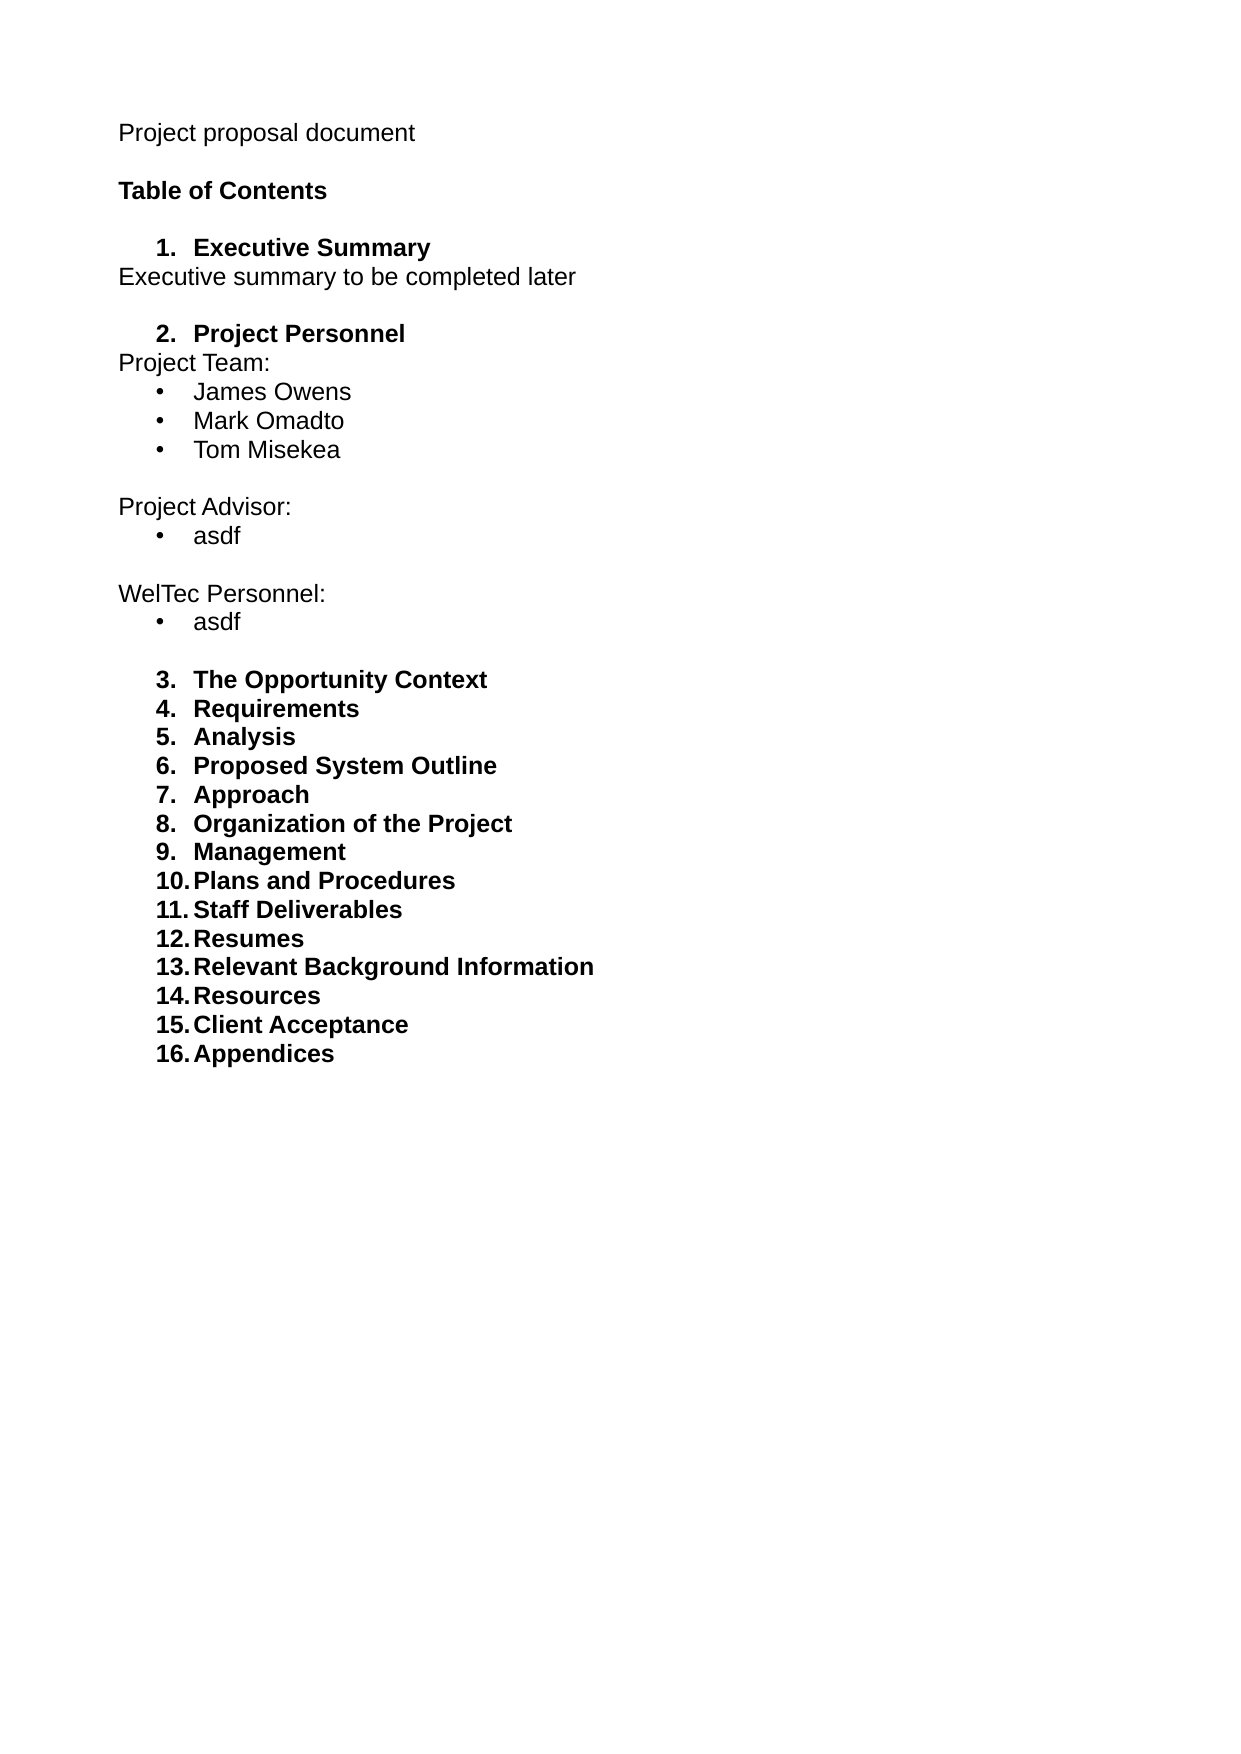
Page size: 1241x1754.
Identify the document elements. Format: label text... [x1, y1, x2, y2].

list asdf [156, 607, 1122, 636]
text Project proposal document [118, 118, 1122, 147]
list Resumes [156, 924, 1122, 952]
list Executive Summary [156, 233, 1122, 262]
list James Owens [156, 377, 1122, 406]
text Executive summary to be completed later [118, 262, 1122, 291]
list Staff Deliverables [156, 895, 1122, 924]
list Tom Misekea [156, 434, 1122, 463]
list Plans and Procedures [156, 866, 1122, 895]
list Organization of the Project [156, 809, 1122, 837]
text WelTec Personnel: [118, 578, 1122, 607]
list asdf [156, 521, 1122, 550]
list The Opportunity Context [156, 665, 1122, 694]
text Project Team: [118, 348, 1122, 377]
list Proposed System Outline [156, 751, 1122, 780]
list Requirements [156, 694, 1122, 722]
list Mark Omadto [156, 406, 1122, 434]
list Client Acceptance [156, 1010, 1122, 1039]
list Approach [156, 780, 1122, 809]
list Appendices [156, 1039, 1122, 1067]
list Resources [156, 981, 1122, 1010]
list Relevant Background Information [156, 952, 1122, 981]
text Table of Contents [118, 176, 1122, 204]
list Management [156, 837, 1122, 866]
list Project Personnel [156, 319, 1122, 348]
list Analysis [156, 722, 1122, 751]
text Project Advisor: [118, 492, 1122, 521]
